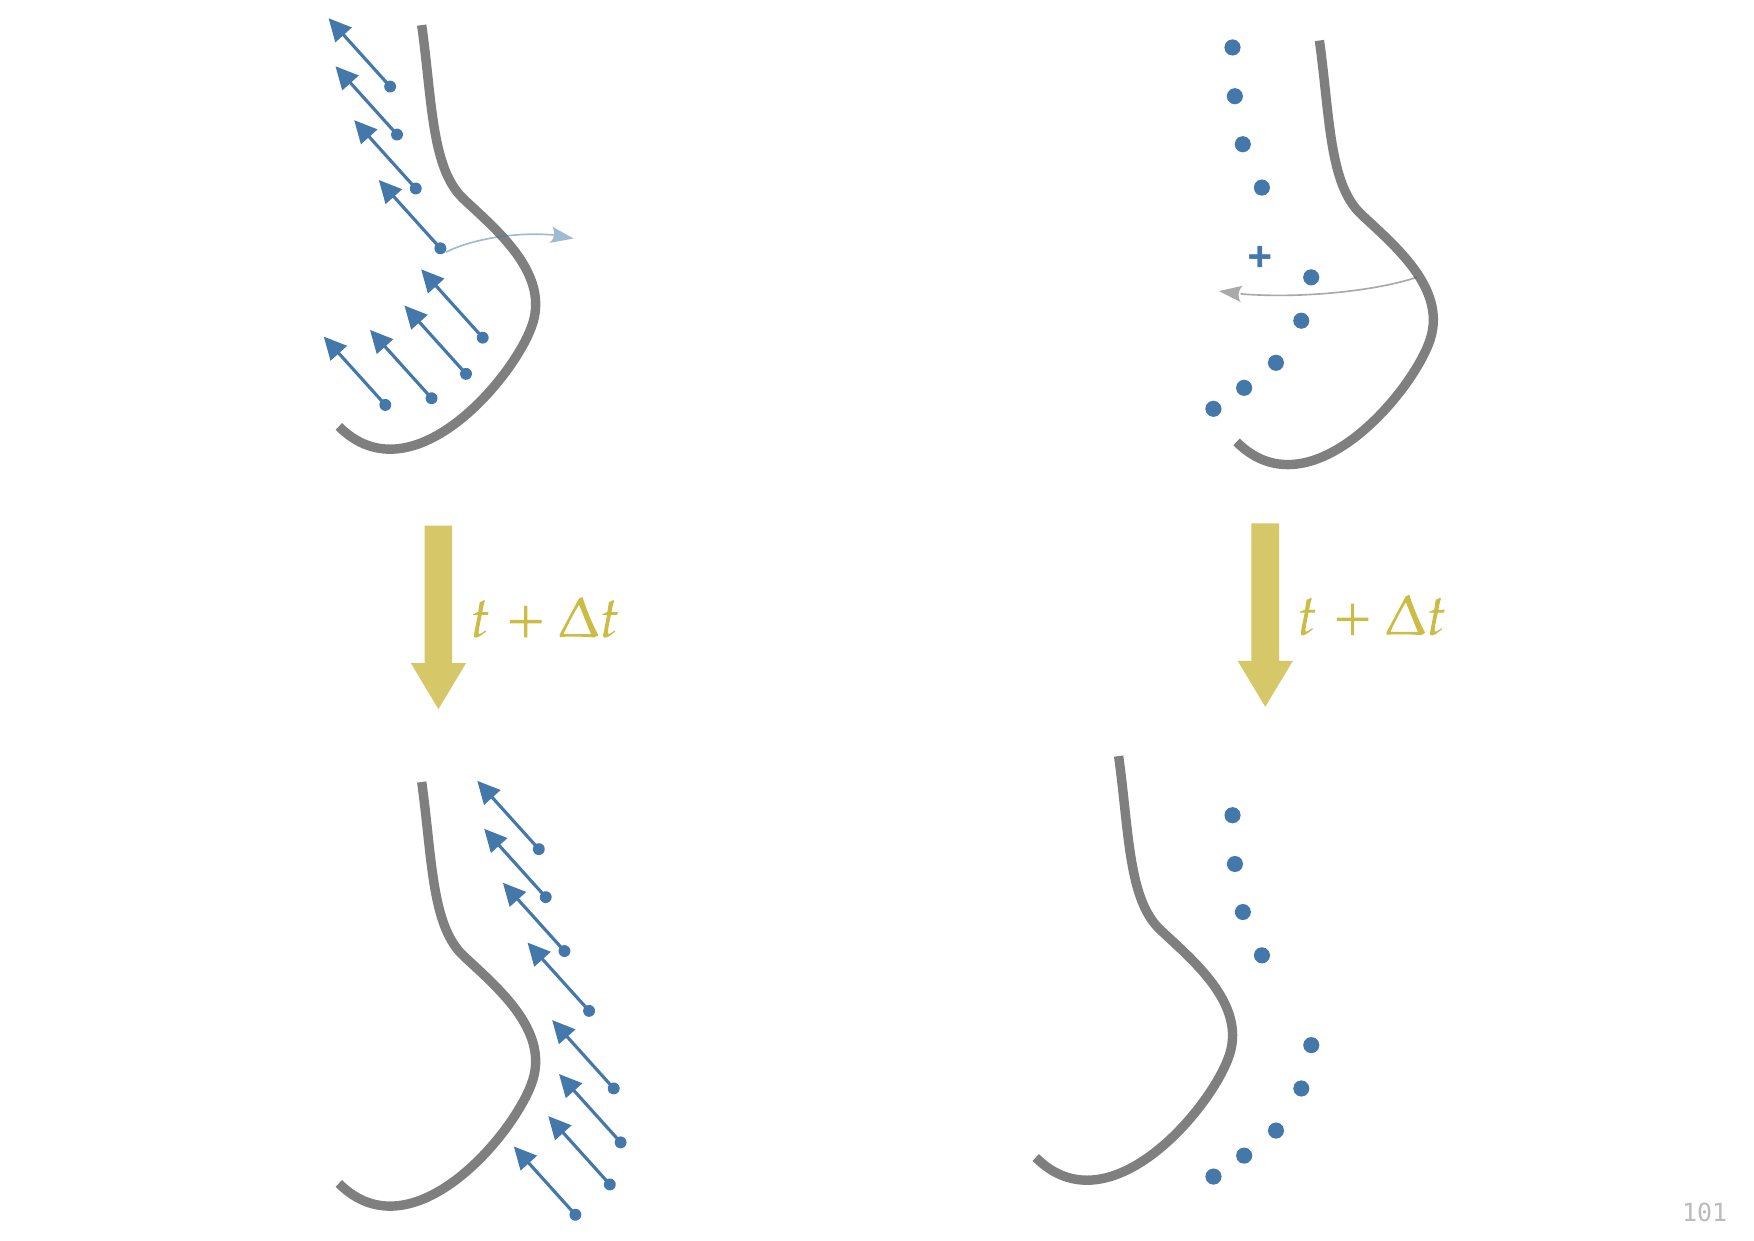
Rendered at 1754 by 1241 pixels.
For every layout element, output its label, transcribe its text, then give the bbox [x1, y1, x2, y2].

text_box [1205, 1168, 1222, 1185]
text_box [1299, 597, 1316, 636]
text_box [1224, 807, 1241, 824]
text_box [1253, 179, 1271, 196]
text_box [1234, 903, 1251, 921]
text_box [602, 600, 618, 638]
text_box [1267, 1122, 1285, 1139]
text_box [1303, 1037, 1320, 1054]
text_box [1293, 312, 1310, 329]
text_box [1224, 39, 1241, 56]
text_box [410, 525, 467, 710]
text_box [472, 600, 489, 638]
text_box [1293, 1080, 1310, 1097]
text_box [1267, 354, 1285, 371]
text_box [1236, 1147, 1253, 1164]
text_box [1226, 855, 1244, 873]
text_box [1236, 379, 1253, 396]
text_box [1386, 594, 1425, 636]
text_box [1253, 947, 1271, 964]
text_box [1429, 597, 1445, 636]
text_box [1226, 88, 1243, 105]
text_box + [1232, 218, 1289, 278]
text_box [559, 597, 598, 638]
text_box [1336, 603, 1369, 636]
text_box [1237, 523, 1293, 707]
text_box [1205, 400, 1222, 417]
text_box [510, 605, 542, 638]
text_box [1234, 136, 1251, 153]
text_box [1303, 269, 1320, 286]
